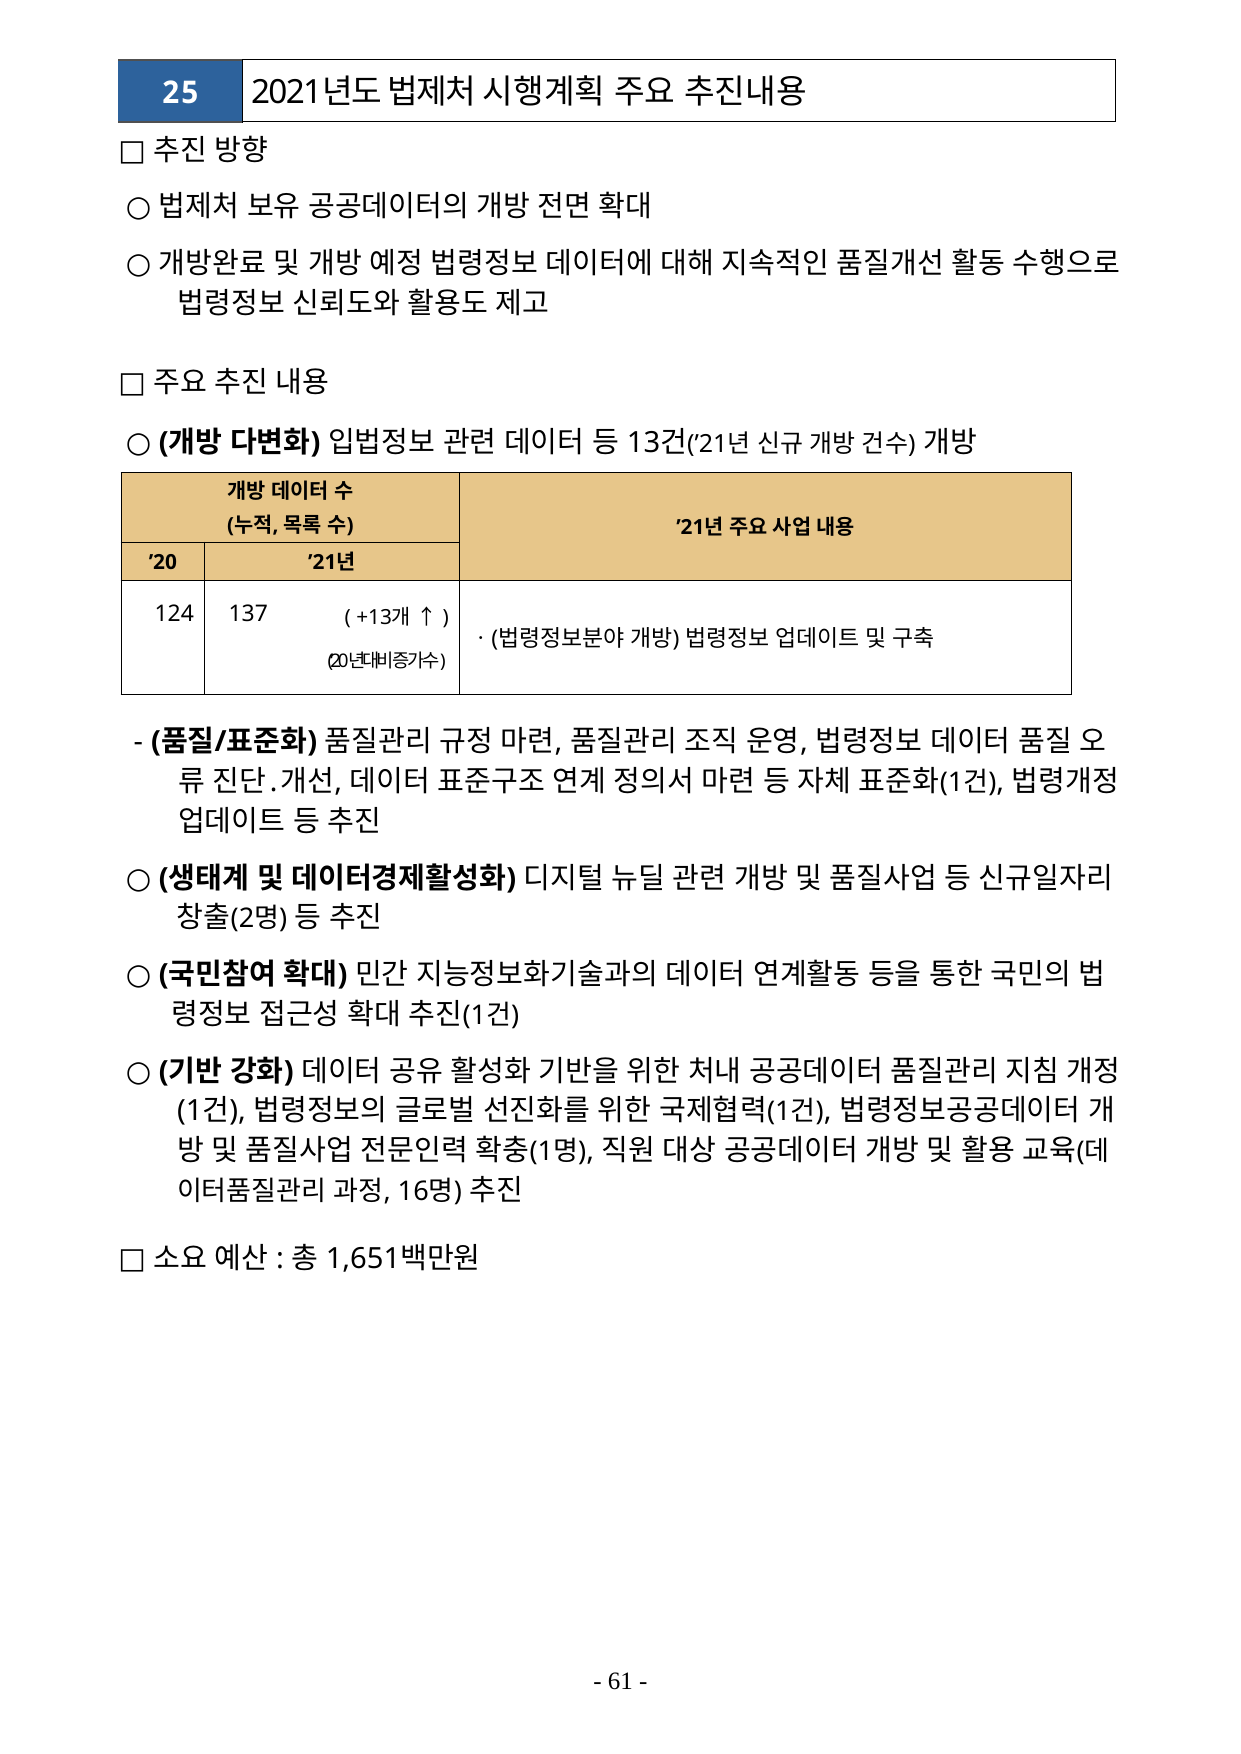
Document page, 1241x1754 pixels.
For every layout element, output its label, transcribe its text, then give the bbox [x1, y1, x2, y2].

text - (품질/표준화) 품질관리 규정 마련, 품질관리 조직 운영, 법령정보 데이터 품질 오류 진단․개선, 데이터 표준구조 연계 정의서 마련 등 자체 표준화(1건), 법령개정 업데이트 등 추진 [118, 718, 1122, 840]
table_cell 137 [205, 581, 278, 694]
text □ 추진 방향 [118, 129, 1122, 169]
text □ 주요 추진 내용 [118, 362, 1122, 401]
text ○ (국민참여 확대) 민간 지능정보화기술과의 데이터 연계활동 등을 통한 국민의 법령정보 접근성 확대 추진(1건) [118, 953, 1122, 1033]
table_header ’21년 주요 사업 내용 [460, 473, 1071, 580]
text ○ 법제처 보유 공공데이터의 개방 전면 확대 [118, 186, 1122, 225]
table_cell ’21년 [205, 543, 459, 580]
table_cell ( +13개 ↑ ) (‘20년대비 증가 수) [278, 581, 459, 694]
text ○ 개방완료 및 개방 예정 법령정보 데이터에 대해 지속적인 품질개선 활동 수행으로 법령정보 신뢰도와 활용도 제고 [118, 242, 1122, 322]
table_cell ’20 [122, 543, 204, 580]
table_header 개방 데이터 수 (누적, 목록 수) [122, 473, 459, 542]
table_header 25 [118, 61, 242, 121]
table_header 2021년도 법제처 시행계획 주요 추진내용 [243, 60, 1115, 121]
table_cell ㆍ(법령정보분야 개방) 법령정보 업데이트 및 구축 [460, 581, 1071, 694]
text ○ (기반 강화) 데이터 공유 활성화 기반을 위한 처내 공공데이터 품질관리 지침 개정(1건), 법령정보의 글로벌 선진화를 위한 국제협력(1건), 법령정보공공데이터 개방 및 품질사업 전문인력 확충(1명), 직원 대상 공공데이터 개방 및 활용 교육(데이터품질관리 과정, 16명) 추진 [118, 1050, 1122, 1208]
text ○ (생태계 및 데이터경제활성화) 디지털 뉴딜 관련 개방 및 품질사업 등 신규일자리 창출(2명) 등 추진 [118, 857, 1122, 936]
text □ 소요 예산 : 총 1,651백만원 [118, 1237, 1122, 1277]
table_cell 124 [122, 581, 204, 694]
text ○ (개방 다변화) 입법정보 관련 데이터 등 13건(’21년 신규 개방 건수) 개방 [118, 421, 1122, 461]
